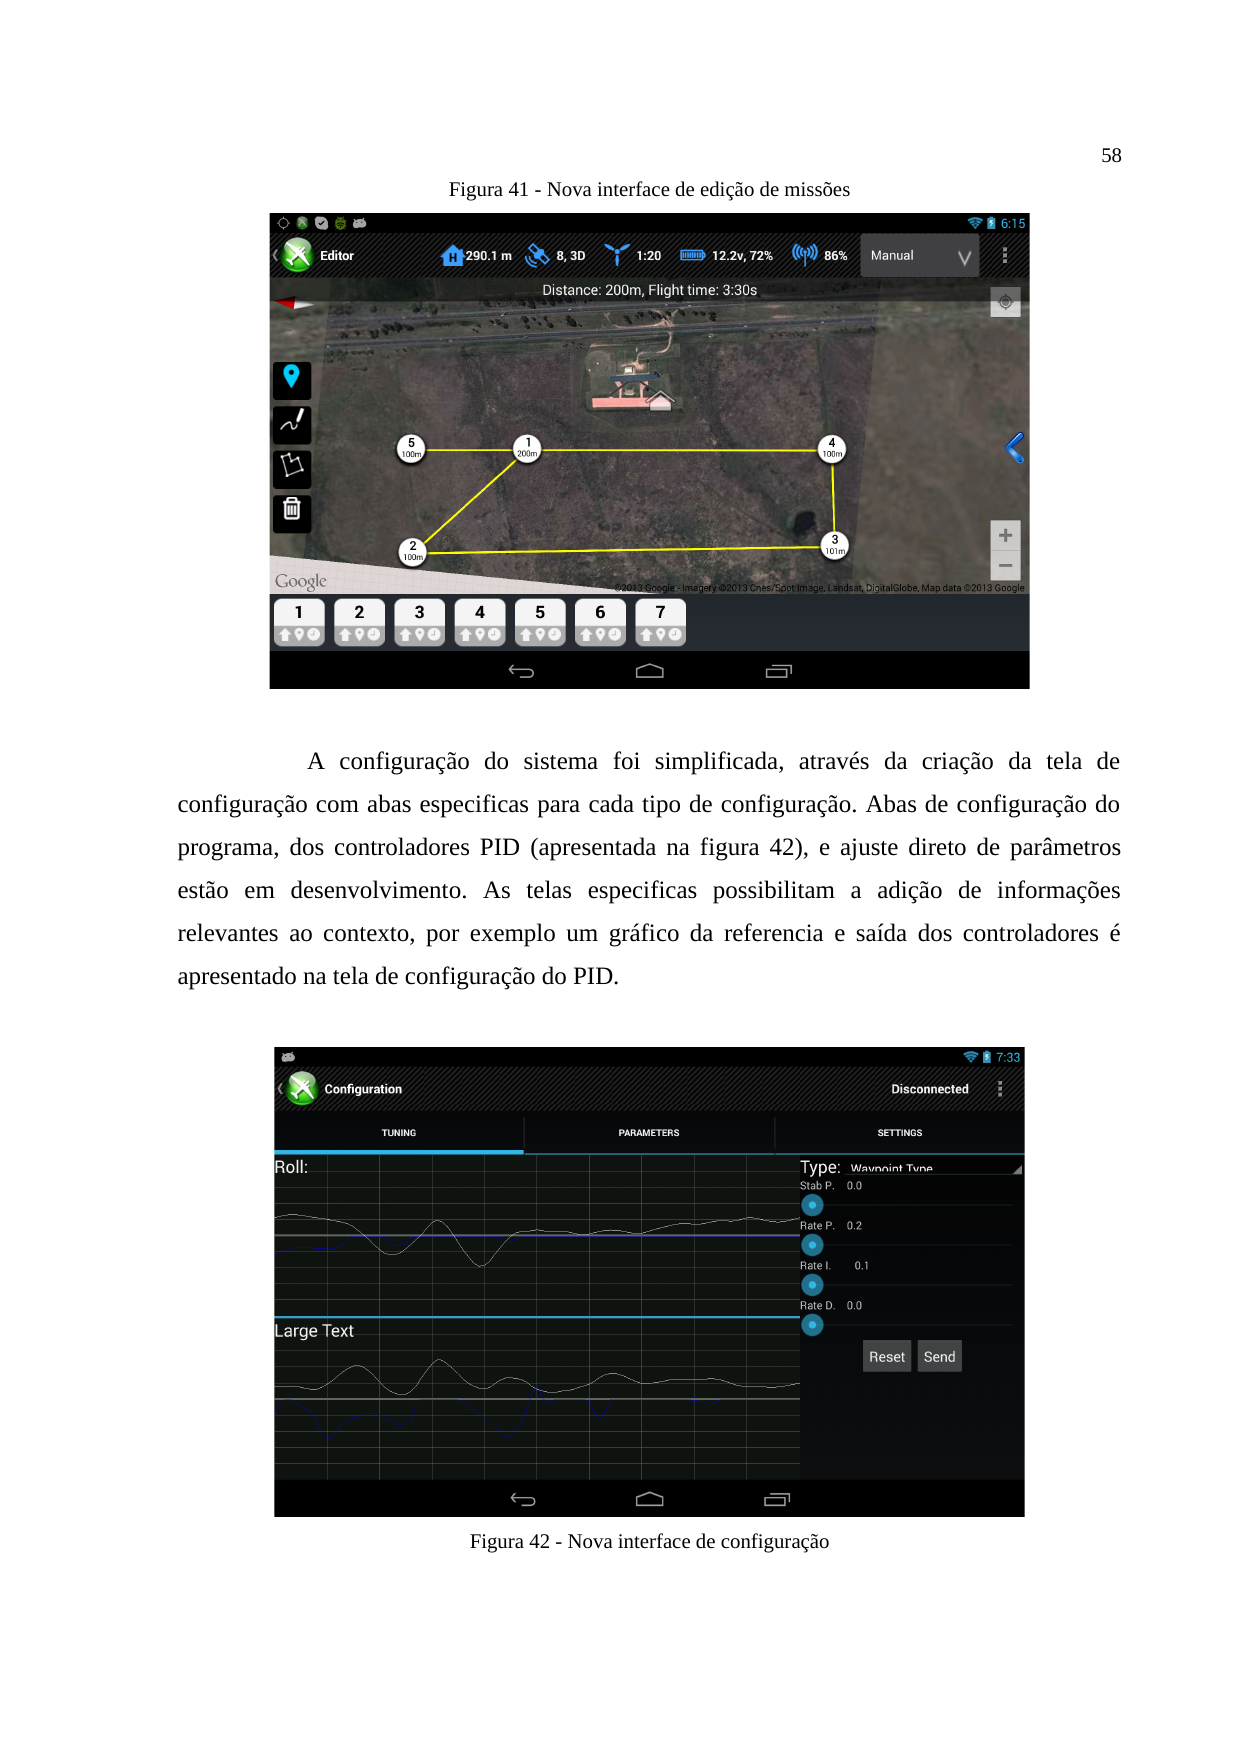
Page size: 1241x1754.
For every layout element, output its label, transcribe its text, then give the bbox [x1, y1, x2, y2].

list Nova interface de configuração [177, 1517, 1122, 1553]
text A configuração do sistema foi simplificada, através da criação da tela de configuração com abas especificas para cada tipo de configuração. Abas de configuração do programa, dos controladores PID (apresentada na figura 42), e ajuste direto de parâmetros estão em desenvolvimento. As telas especificas possibilitam a adição de informações relevantes ao contexto, por exemplo um gráfico da referencia e saída dos controladores é apresentado na tela de configuração do PID. [177, 746, 1122, 990]
picture [274, 1047, 1025, 1517]
picture [269, 213, 1030, 689]
list Nova interface de edição de missões [177, 177, 1122, 201]
